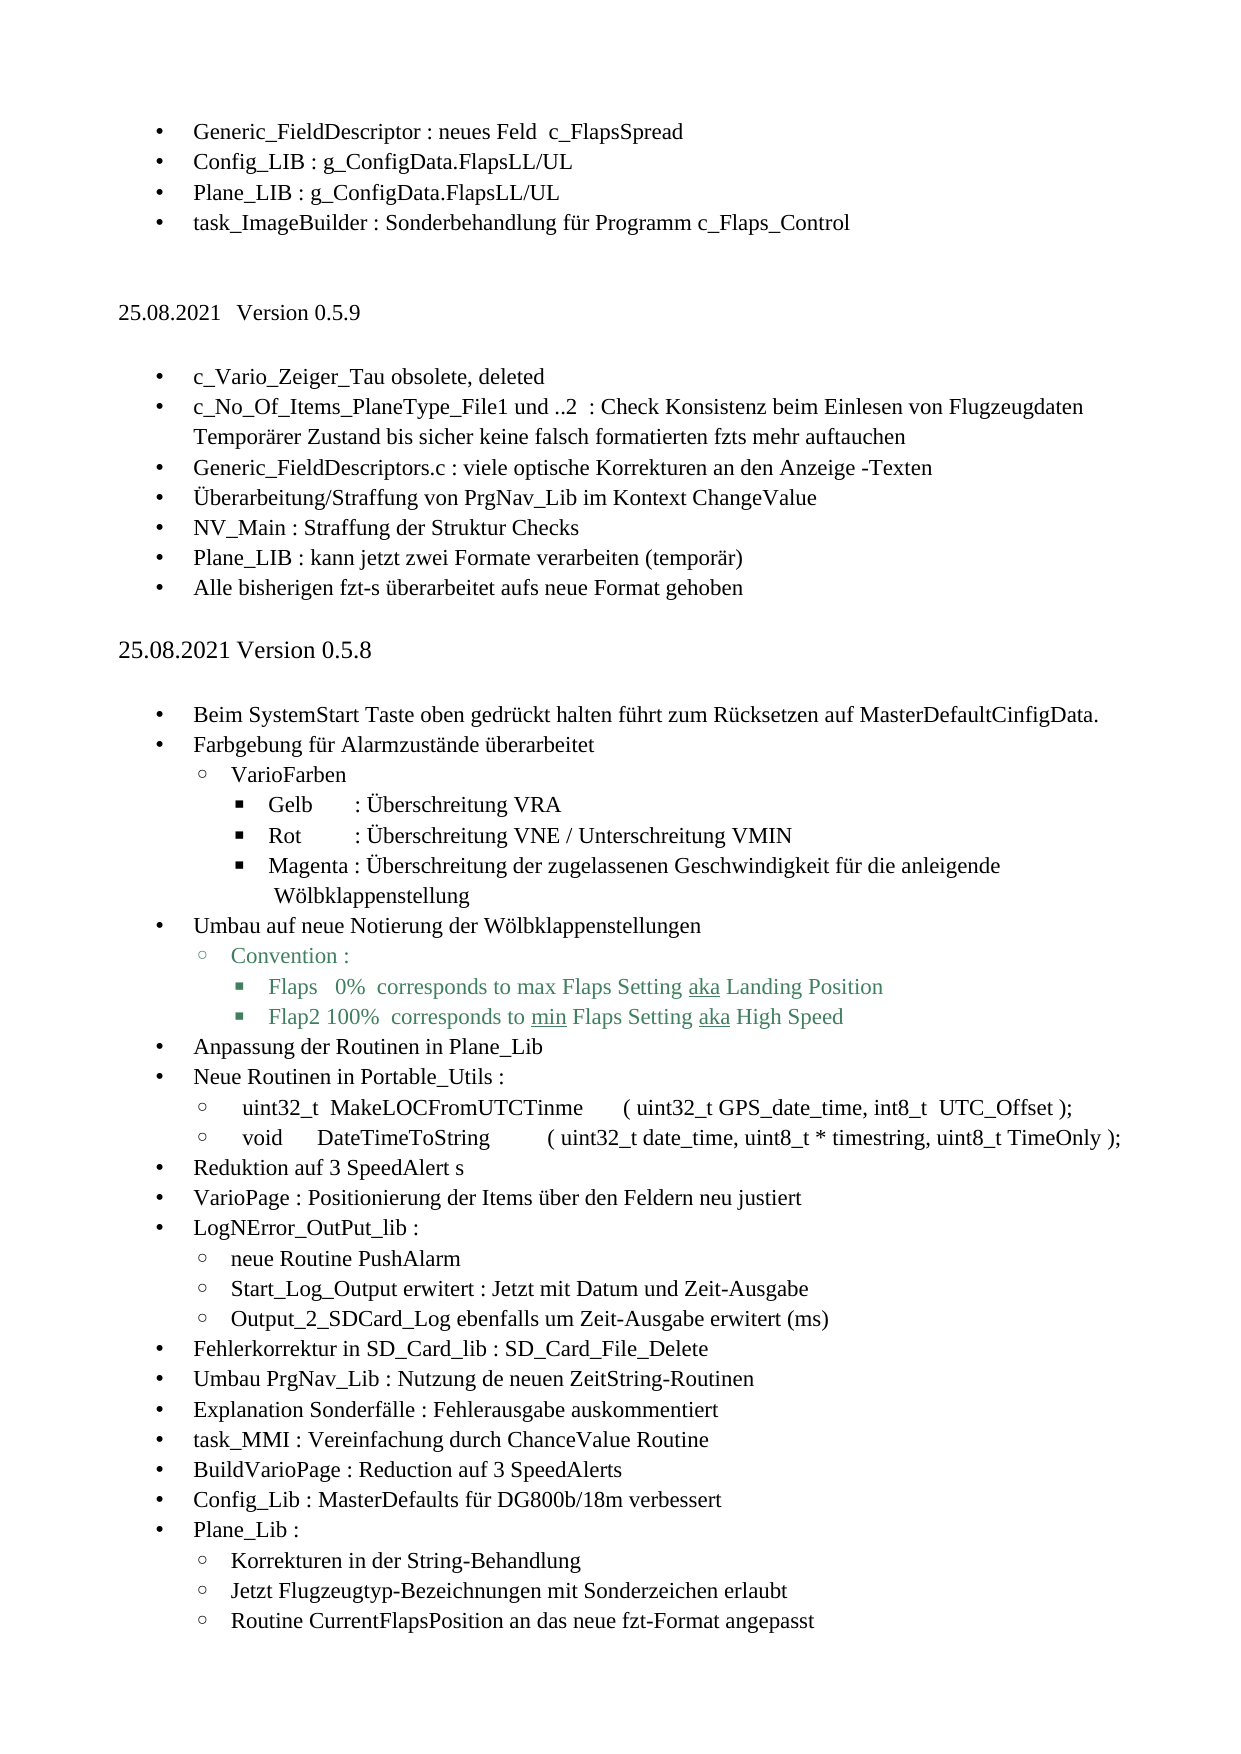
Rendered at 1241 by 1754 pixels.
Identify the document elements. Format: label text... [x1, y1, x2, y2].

list void DateTimeToString ( uint32_t date_time, uint8_t * timestring, uint8_t TimeOnly ); [193, 1124, 1122, 1150]
list Flap2 100% corresponds to min Flaps Setting aka High Speed [231, 1003, 1122, 1029]
list Output_2_SDCard_Log ebenfalls um Zeit-Ausgabe erwitert (ms) [193, 1305, 1122, 1331]
list Jetzt Flugzeugtyp-Bezeichnungen mit Sonderzeichen erlaubt [193, 1577, 1122, 1603]
list Umbau auf neue Notierung der Wölbklappenstellungen [156, 912, 1122, 939]
list Explanation Sonderfälle : Fehlerausgabe auskommentiert [156, 1396, 1122, 1422]
list Beim SystemStart Taste oben gedrückt halten führt zum Rücksetzen auf MasterDefaultCinfigData. [156, 701, 1122, 727]
list Überarbeitung/Straffung von PrgNav_Lib im Kontext ChangeValue [156, 484, 1122, 510]
list Config_LIB : g_ConfigData.FlapsLL/UL [156, 148, 1122, 175]
list c_Vario_Zeiger_Tau obsolete, deleted [156, 363, 1122, 389]
list Anpassung der Routinen in Plane_Lib [156, 1033, 1122, 1059]
list Farbgebung für Alarmzustände überarbeitet [156, 731, 1122, 757]
list Alle bisherigen fzt-s überarbeitet aufs neue Format gehoben [156, 574, 1122, 601]
list task_MMI : Vereinfachung durch ChanceValue Routine [156, 1426, 1122, 1452]
list Magenta : Überschreitung der zugelassenen Geschwindigkeit für die anleigende Wölbklappenstellung [231, 852, 1122, 908]
text 25.08.2021 Version 0.5.8 [118, 635, 1122, 697]
list Korrekturen in der String-Behandlung [193, 1547, 1122, 1573]
list Generic_FieldDescriptors.c : viele optische Korrekturen an den Anzeige -Texten [156, 454, 1122, 480]
list Generic_FieldDescriptor : neues Feld c_FlapsSpread [156, 118, 1122, 144]
text 25.08.2021 Version 0.5.9 [118, 299, 1122, 359]
list Gelb : Überschreitung VRA [231, 792, 1122, 818]
list Fehlerkorrektur in SD_Card_lib : SD_Card_File_Delete [156, 1335, 1122, 1362]
list VarioFarben [193, 761, 1122, 788]
list NV_Main : Straffung der Struktur Checks [156, 514, 1122, 540]
list task_ImageBuilder : Sonderbehandlung für Programm c_Flaps_Control [156, 209, 1122, 235]
list c_No_Of_Items_PlaneType_File1 und ..2 : Check Konsistenz beim Einlesen von Flugzeugdaten Temporärer Zustand bis sicher keine falsch formatierten fzts mehr auftauchen [156, 393, 1122, 450]
list Neue Routinen in Portable_Utils : [156, 1063, 1122, 1090]
list Start_Log_Output erwitert : Jetzt mit Datum und Zeit-Ausgabe [193, 1275, 1122, 1301]
list Rot : Überschreitung VNE / Unterschreitung VMIN [231, 822, 1122, 848]
list Plane_Lib : [156, 1517, 1122, 1543]
list Convention : [193, 943, 1122, 969]
list uint32_t MakeLOCFromUTCTinme ( uint32_t GPS_date_time, int8_t UTC_Offset ); [193, 1094, 1122, 1120]
list Routine CurrentFlapsPosition an das neue fzt-Format angepasst [193, 1607, 1122, 1633]
list Config_Lib : MasterDefaults für DG800b/18m verbessert [156, 1486, 1122, 1513]
list BuildVarioPage : Reduction auf 3 SpeedAlerts [156, 1456, 1122, 1482]
list Flaps 0% corresponds to max Flaps Setting aka Landing Position [231, 973, 1122, 999]
list VarioPage : Positionierung der Items über den Feldern neu justiert [156, 1184, 1122, 1211]
list Plane_LIB : g_ConfigData.FlapsLL/UL [156, 178, 1122, 205]
list Umbau PrgNav_Lib : Nutzung de neuen ZeitString-Routinen [156, 1366, 1122, 1392]
list Reduktion auf 3 SpeedAlert s [156, 1154, 1122, 1180]
list LogNError_OutPut_lib : [156, 1214, 1122, 1241]
list Plane_LIB : kann jetzt zwei Formate verarbeiten (temporär) [156, 544, 1122, 571]
list neue Routine PushAlarm [193, 1245, 1122, 1271]
